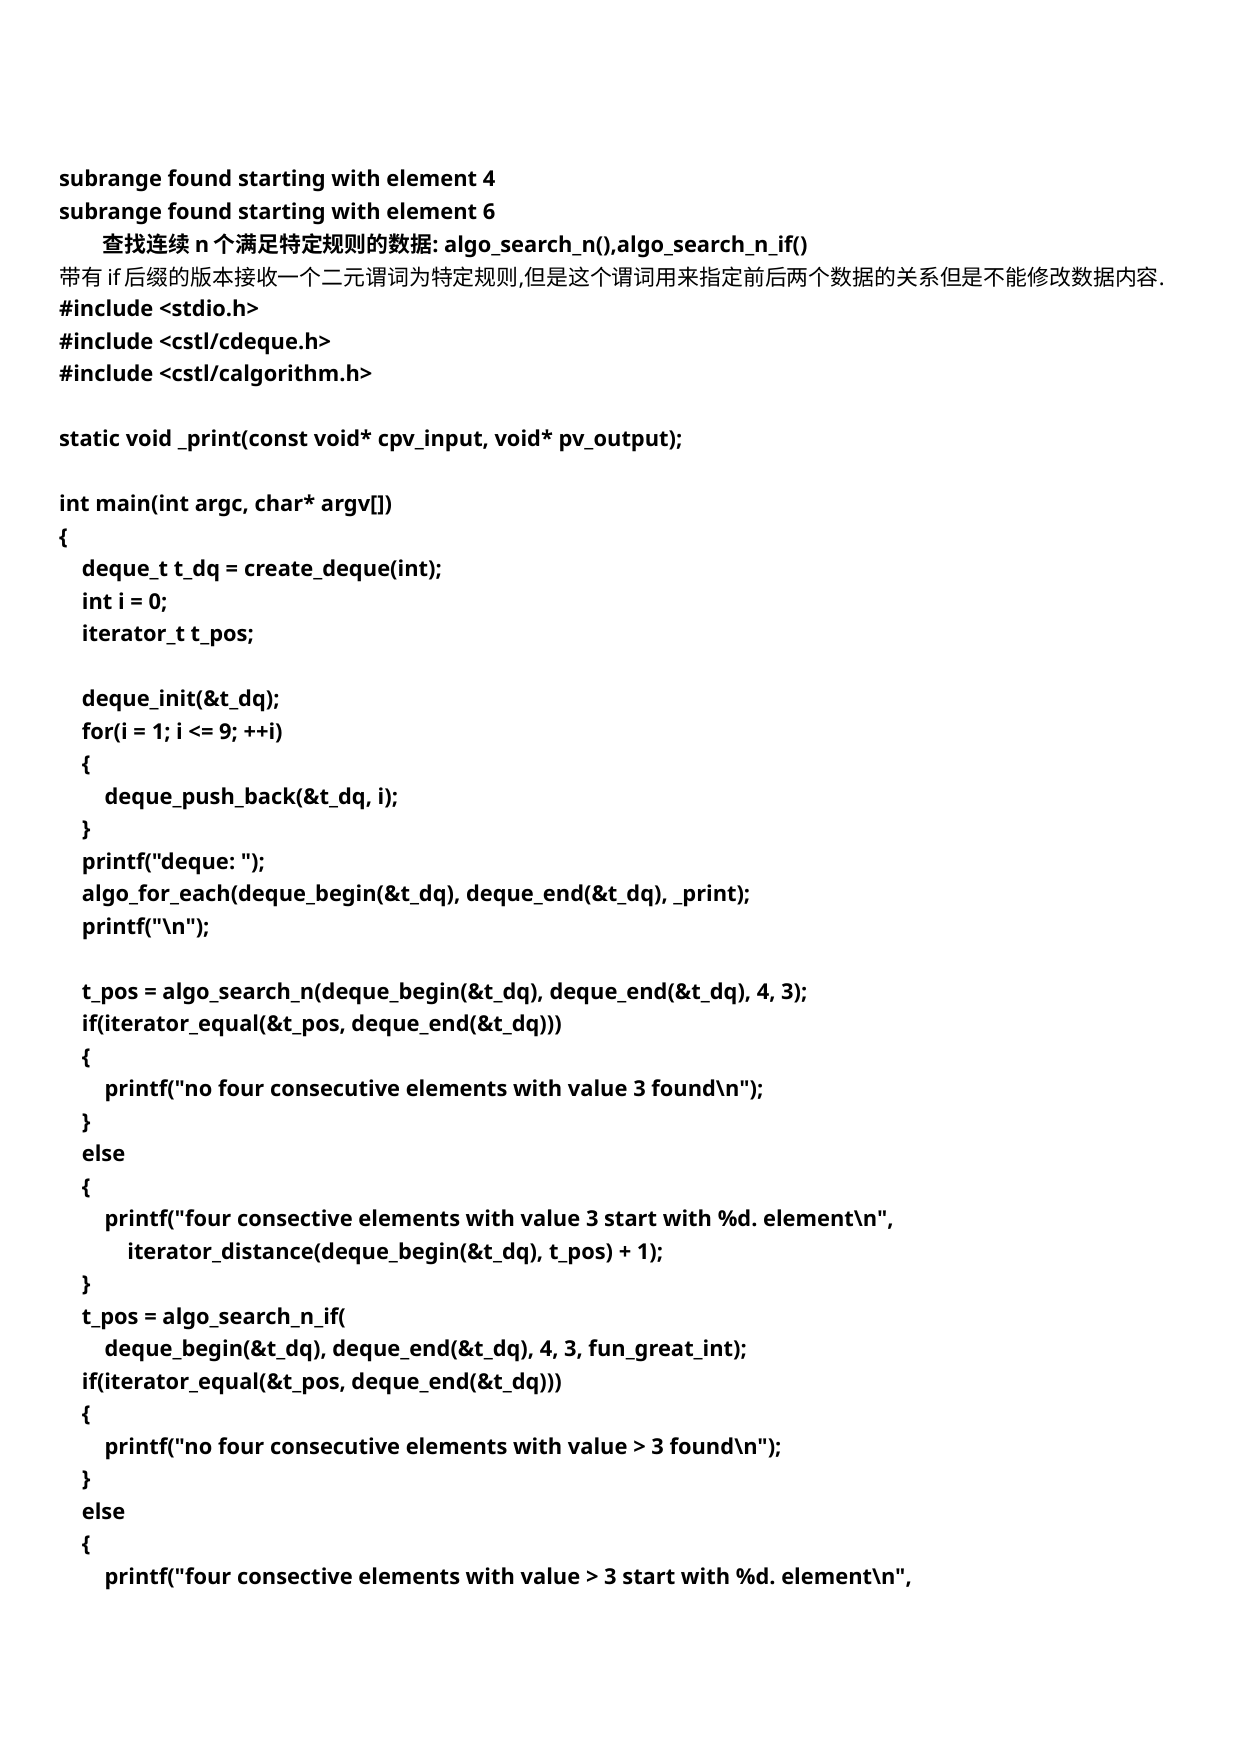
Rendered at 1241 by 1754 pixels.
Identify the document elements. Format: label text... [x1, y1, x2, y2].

text printf("deque: "); [59, 844, 1181, 877]
text int main(int argc, char* argv[]) [59, 487, 1181, 519]
text { [59, 519, 1181, 552]
text int i = 0; [59, 584, 1181, 617]
text printf("\n"); [59, 909, 1181, 942]
text deque_push_back(&t_dq, i); [59, 779, 1181, 812]
text printf("four consective elements with value > 3 start with %d. element\n", [59, 1559, 1181, 1592]
text else [59, 1494, 1181, 1527]
text printf("no four consecutive elements with value > 3 found\n"); [59, 1429, 1181, 1462]
text #include <cstl/cdeque.h> [59, 324, 1181, 357]
text { [59, 1397, 1181, 1429]
text if(iterator_equal(&t_pos, deque_end(&t_dq))) [59, 1007, 1181, 1039]
text 查找连续n个满足特定规则的数据: algo_search_n(),algo_search_n_if() [59, 227, 1181, 259]
text #include <stdio.h> [59, 292, 1181, 324]
text } [59, 1267, 1181, 1299]
text subrange found starting with element 4 [59, 162, 1181, 194]
text { [59, 1169, 1181, 1202]
text t_pos = algo_search_n_if( [59, 1299, 1181, 1332]
text } [59, 1104, 1181, 1137]
text } [59, 1462, 1181, 1494]
text { [59, 1039, 1181, 1072]
text algo_for_each(deque_begin(&t_dq), deque_end(&t_dq), _print); [59, 877, 1181, 909]
text static void _print(const void* cpv_input, void* pv_output); [59, 422, 1181, 454]
text printf("four consective elements with value 3 start with %d. element\n", [59, 1202, 1181, 1234]
text iterator_distance(deque_begin(&t_dq), t_pos) + 1); [59, 1234, 1181, 1267]
text 带有if后缀的版本接收一个二元谓词为特定规则,但是这个谓词用来指定前后两个数据的关系但是不能修改数据内容. [59, 259, 1181, 292]
text t_pos = algo_search_n(deque_begin(&t_dq), deque_end(&t_dq), 4, 3); [59, 974, 1181, 1007]
text } [59, 812, 1181, 844]
text subrange found starting with element 6 [59, 194, 1181, 227]
text for(i = 1; i <= 9; ++i) [59, 714, 1181, 747]
text else [59, 1137, 1181, 1169]
text deque_begin(&t_dq), deque_end(&t_dq), 4, 3, fun_great_int); [59, 1332, 1181, 1364]
text iterator_t t_pos; [59, 617, 1181, 649]
text { [59, 1527, 1181, 1559]
text #include <cstl/calgorithm.h> [59, 357, 1181, 389]
text printf("no four consecutive elements with value 3 found\n"); [59, 1072, 1181, 1104]
text { [59, 747, 1181, 779]
text deque_init(&t_dq); [59, 682, 1181, 714]
text if(iterator_equal(&t_pos, deque_end(&t_dq))) [59, 1364, 1181, 1397]
text deque_t t_dq = create_deque(int); [59, 552, 1181, 584]
